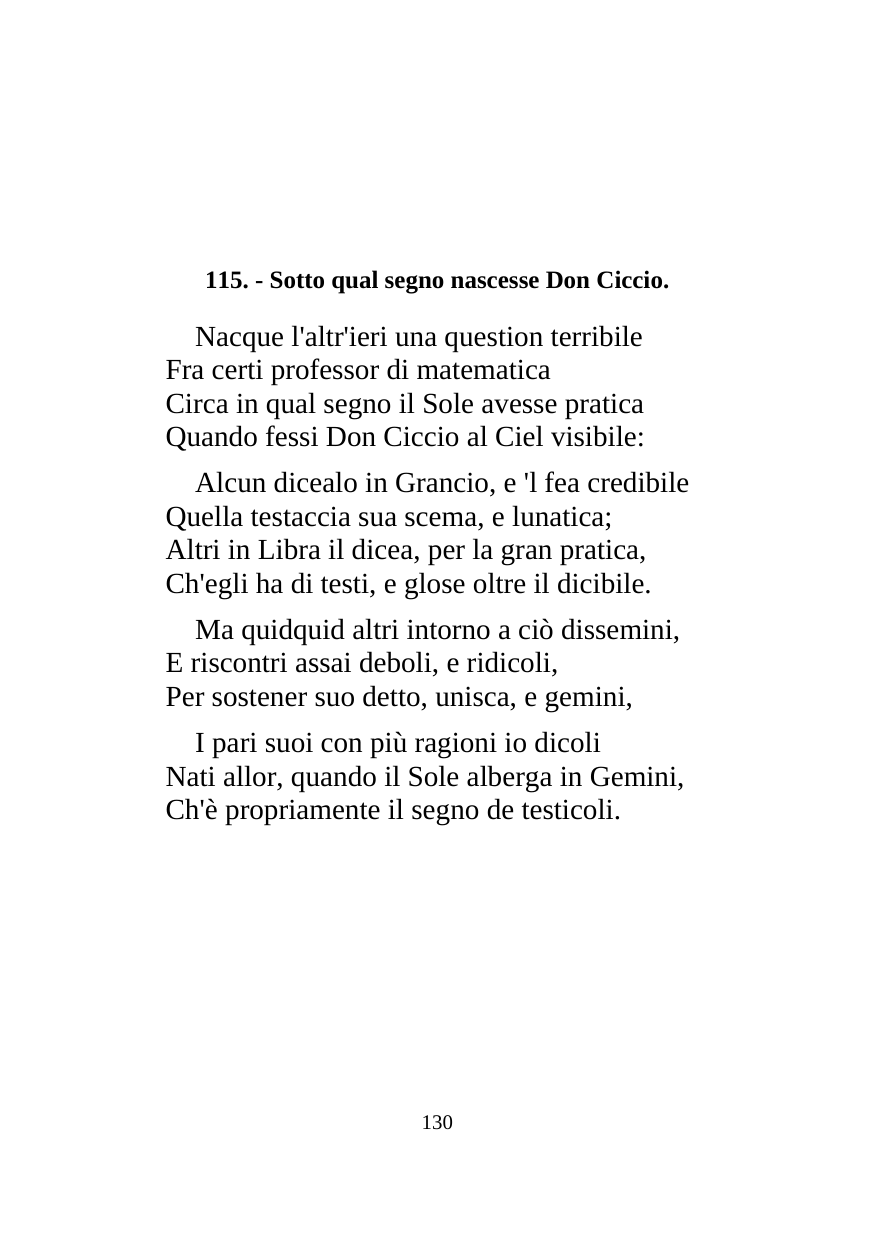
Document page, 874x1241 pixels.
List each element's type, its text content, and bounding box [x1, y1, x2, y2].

text I pari suoi con più ragioni io dicoli Nati allor, quando il Sole alberga in Gemini, Ch'è propriamente il segno de testicoli. [165, 725, 768, 826]
text Alcun dicealo in Grancio, e 'l fea credibile Quella testaccia sua scema, e lunatica; Altri in Libra il dicea, per la gran pratica, Ch'egli ha di testi, e glose oltre il dicibile. [165, 465, 768, 599]
text 115. - Sotto qual segno nascesse Don Ciccio. [106, 265, 768, 294]
text Ma quidquid altri intorno a ciò dissemini, E riscontri assai deboli, e ridicoli, Per sostener suo detto, unisca, e gemini, [165, 612, 768, 713]
text Nacque l'altr'ieri una question terribile Fra certi professor di matematica Circa in qual segno il Sole avesse pratica Quando fessi Don Ciccio al Ciel visibile: [165, 319, 768, 453]
